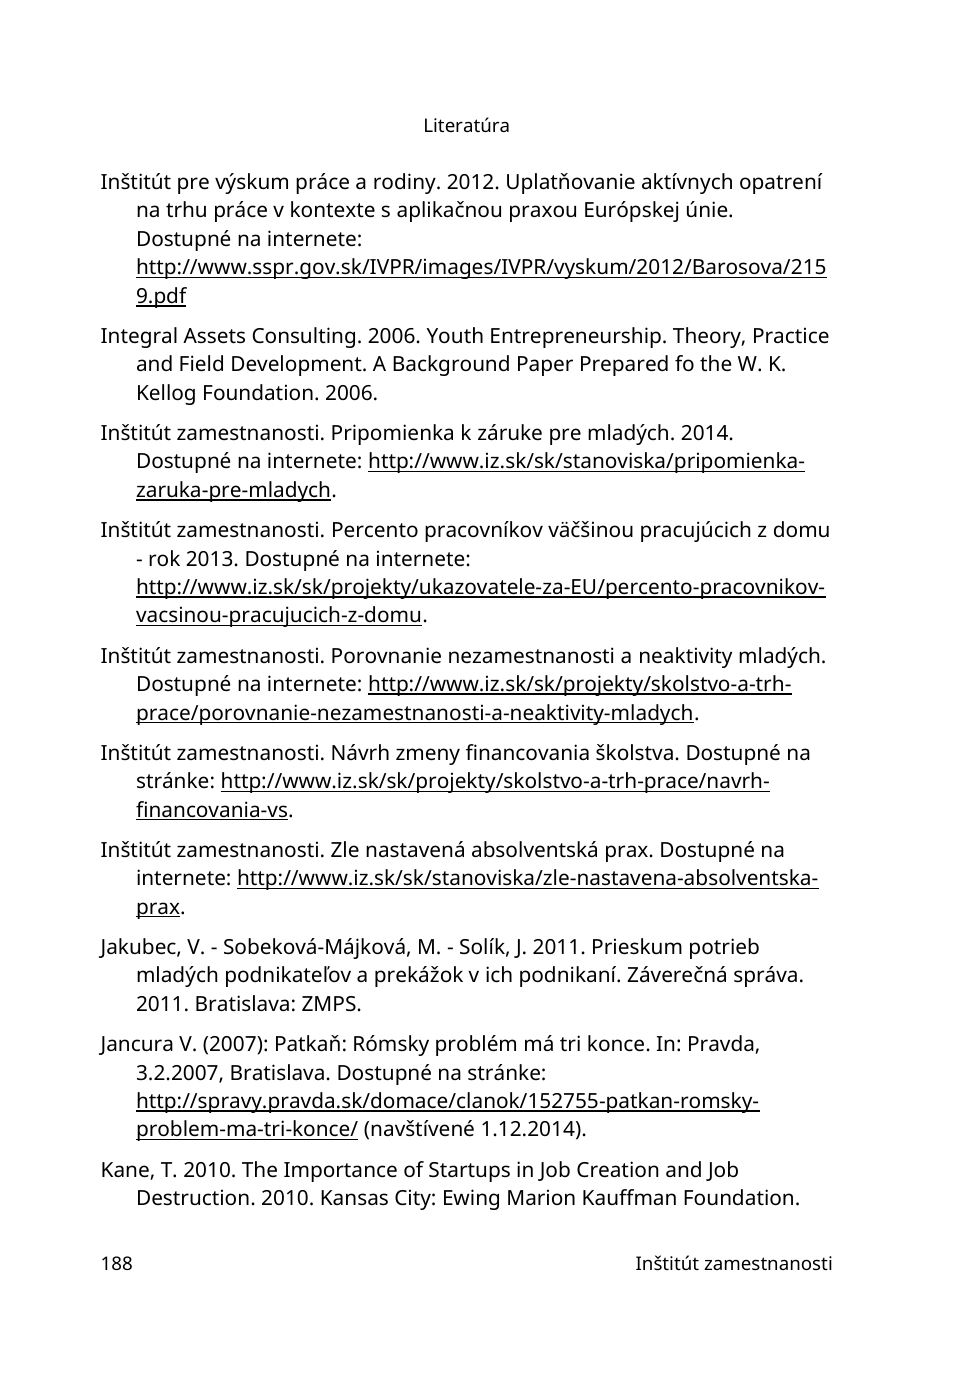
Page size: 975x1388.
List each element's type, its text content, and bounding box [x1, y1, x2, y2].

text Integral Assets Consulting. 2006. Youth Entrepreneurship. Theory, Practice and Field Development. A Background Paper Prepared fo the W. K. Kellog Foundation. 2006. [100, 321, 833, 406]
text Jancura V. (2007): Patkaň: Rómsky problém má tri konce. In: Pravda, 3.2.2007, Bratislava. Dostupné na stránke: http://spravy.pravda.sk/domace/clanok/152755-patkan-romsky-problem-ma-tri-konce/ (navštívené 1.12.2014). [100, 1029, 833, 1143]
text Inštitút zamestnanosti. Pripomienka k záruke pre mladých. 2014. Dostupné na internete: http://www.iz.sk/sk/stanoviska/pripomienka-zaruka-pre-mladych. [100, 418, 833, 503]
text Inštitút zamestnanosti. Percento pracovníkov väčšinou pracujúcich z domu - rok 2013. Dostupné na internete: http://www.iz.sk/sk/projekty/ukazovatele-za-EU/percento-pracovnikov-vacsinou-pracujucich-z-domu. [100, 515, 833, 629]
text Inštitút zamestnanosti. Zle nastavená absolventská prax. Dostupné na internete: http://www.iz.sk/sk/stanoviska/zle-nastavena-absolventska-prax. [100, 835, 833, 920]
text Kane, T. 2010. The Importance of Startups in Job Creation and Job Destruction. 2010. Kansas City: Ewing Marion Kauffman Foundation. [100, 1155, 833, 1212]
text Inštitút pre výskum práce a rodiny. 2012. Uplatňovanie aktívnych opatrení na trhu práce v kontexte s aplikačnou praxou Európskej únie. Dostupné na internete: http://www.sspr.gov.sk/IVPR/images/IVPR/vyskum/2012/Barosova/2159.pdf [100, 167, 833, 309]
text Inštitút zamestnanosti. Návrh zmeny financovania školstva. Dostupné na stránke: http://www.iz.sk/sk/projekty/skolstvo-a-trh-prace/navrh-financovania-vs. [100, 738, 833, 823]
text Jakubec, V. - Sobeková-Májková, M. - Solík, J. 2011. Prieskum potrieb mladých podnikateľov a prekážok v ich podnikaní. Záverečná správa. 2011. Bratislava: ZMPS. [100, 932, 833, 1017]
text Inštitút zamestnanosti. Porovnanie nezamestnanosti a neaktivity mladých. Dostupné na internete: http://www.iz.sk/sk/projekty/skolstvo-a-trh-prace/porovnanie-nezamestnanosti-a-neaktivity-mladych. [100, 641, 833, 726]
